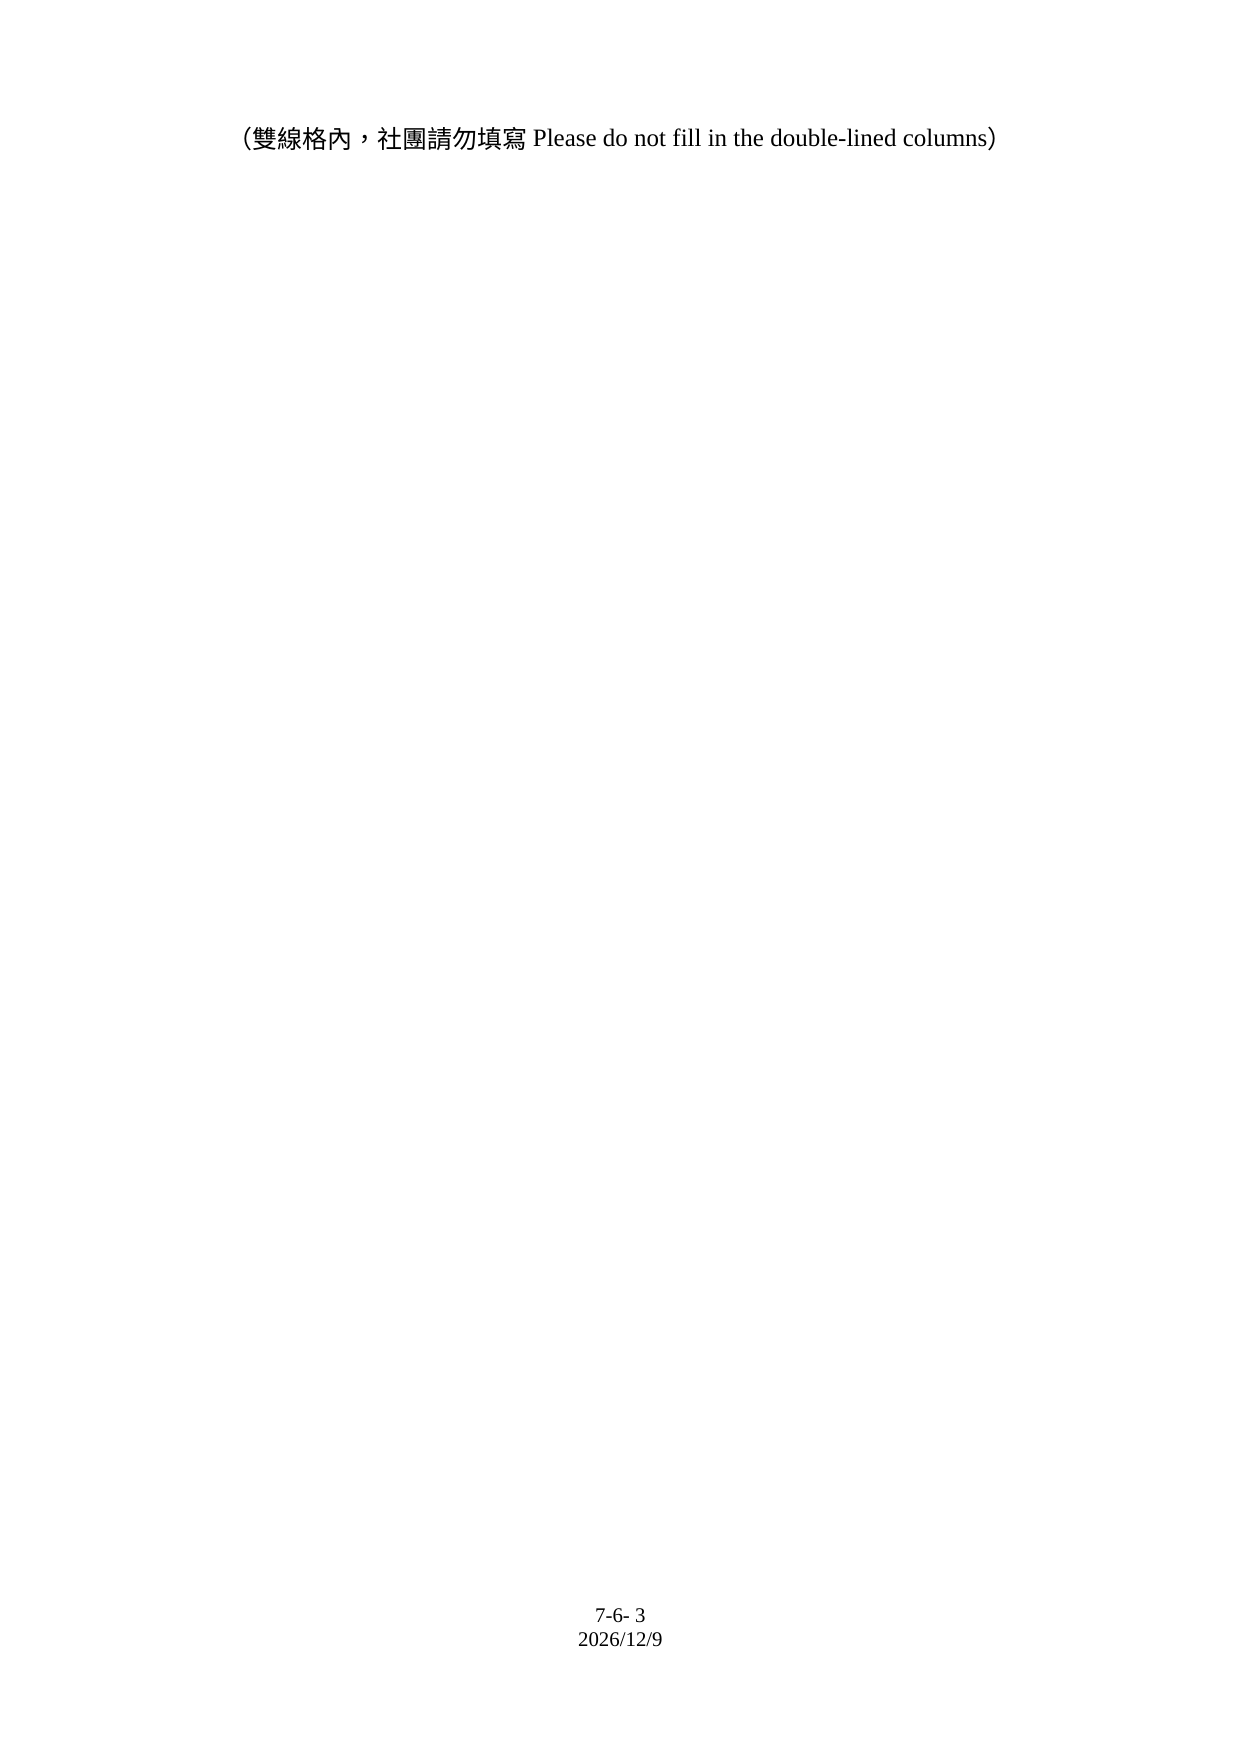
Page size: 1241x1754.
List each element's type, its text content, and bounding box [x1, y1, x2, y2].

text （雙線格內，社團請勿填寫Please do not fill in the double-lined columns） [118, 96, 1122, 158]
